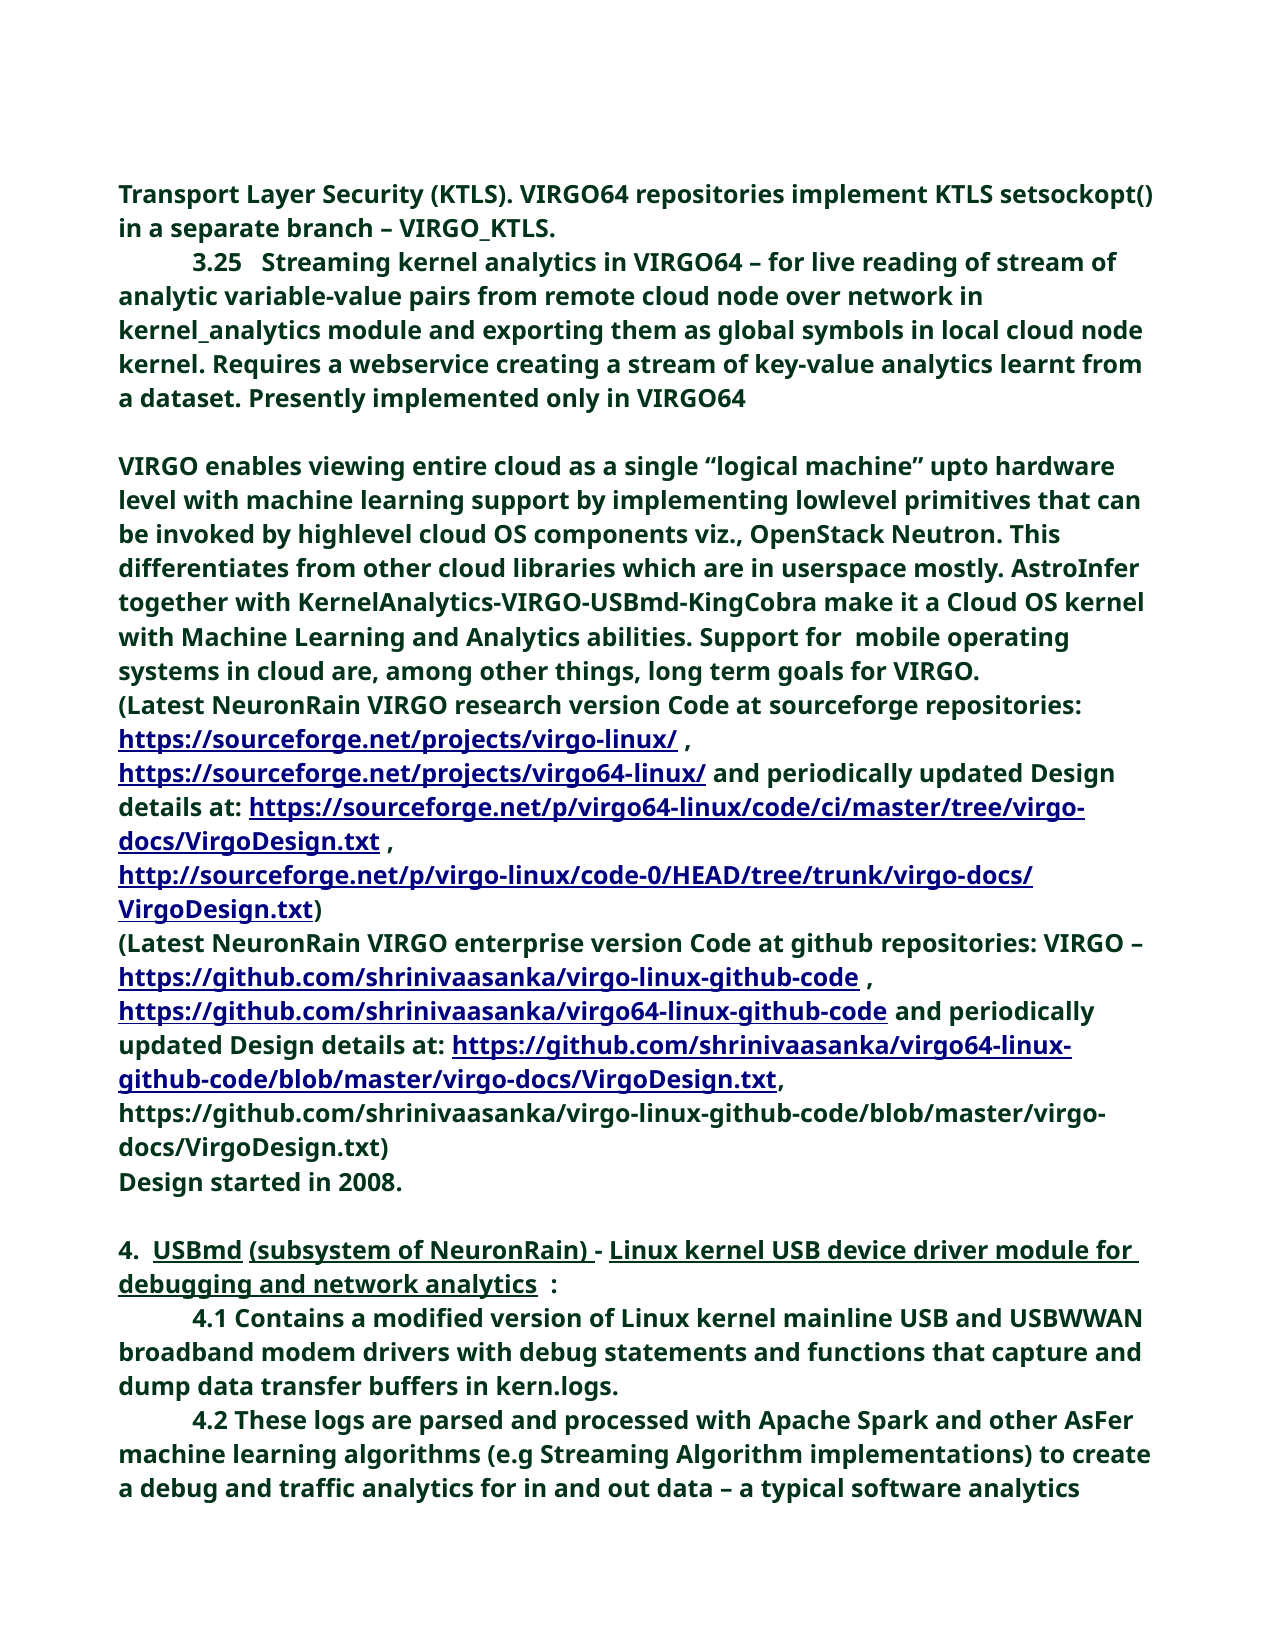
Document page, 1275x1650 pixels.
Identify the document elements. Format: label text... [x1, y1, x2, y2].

text 4. USBmd (subsystem of NeuronRain) - Linux kernel USB device driver module for debugging and network analytics : [118, 1232, 1157, 1300]
text VIRGO enables viewing entire cloud as a single “logical machine” upto hardware level with machine learning support by implementing lowlevel primitives that can be invoked by highlevel cloud OS components viz., OpenStack Neutron. This differentiates from other cloud libraries which are in userspace mostly. AstroInfer together with KernelAnalytics-VIRGO-USBmd-KingCobra make it a Cloud OS kernel with Machine Learning and Analytics abilities. Support for mobile operating systems in cloud are, among other things, long term goals for VIRGO. [118, 449, 1157, 687]
text 4.2 These logs are parsed and processed with Apache Spark and other AsFer machine learning algorithms (e.g Streaming Algorithm implementations) to create a debug and traffic analytics for in and out data – a typical software analytics [118, 1403, 1157, 1505]
text 4.1 Contains a modified version of Linux kernel mainline USB and USBWWAN broadband modem drivers with debug statements and functions that capture and dump data transfer buffers in kern.logs. [118, 1300, 1157, 1403]
text Design started in 2008. [118, 1164, 1157, 1198]
text Transport Layer Security (KTLS). VIRGO64 repositories implement KTLS setsockopt() in a separate branch – VIRGO_KTLS. [118, 176, 1157, 244]
text (Latest NeuronRain VIRGO research version Code at sourceforge repositories: https://sourceforge.net/projects/virgo-linux/ , https://sourceforge.net/projects/virgo64-linux/ and periodically updated Design details at: https://sourceforge.net/p/virgo64-linux/code/ci/master/tree/virgo-docs/VirgoDesign.txt , http://sourceforge.net/p/virgo-linux/code-0/HEAD/tree/trunk/virgo-docs/VirgoDesign.txt) [118, 687, 1157, 926]
text (Latest NeuronRain VIRGO enterprise version Code at github repositories: VIRGO – https://github.com/shrinivaasanka/virgo-linux-github-code , https://github.com/shrinivaasanka/virgo64-linux-github-code and periodically updated Design details at: https://github.com/shrinivaasanka/virgo64-linux-github-code/blob/master/virgo-docs/VirgoDesign.txt, https://github.com/shrinivaasanka/virgo-linux-github-code/blob/master/virgo-docs/VirgoDesign.txt) [118, 926, 1157, 1164]
text 3.25 Streaming kernel analytics in VIRGO64 – for live reading of stream of analytic variable-value pairs from remote cloud node over network in kernel_analytics module and exporting them as global symbols in local cloud node kernel. Requires a webservice creating a stream of key-value analytics learnt from a dataset. Presently implemented only in VIRGO64 [118, 244, 1157, 415]
